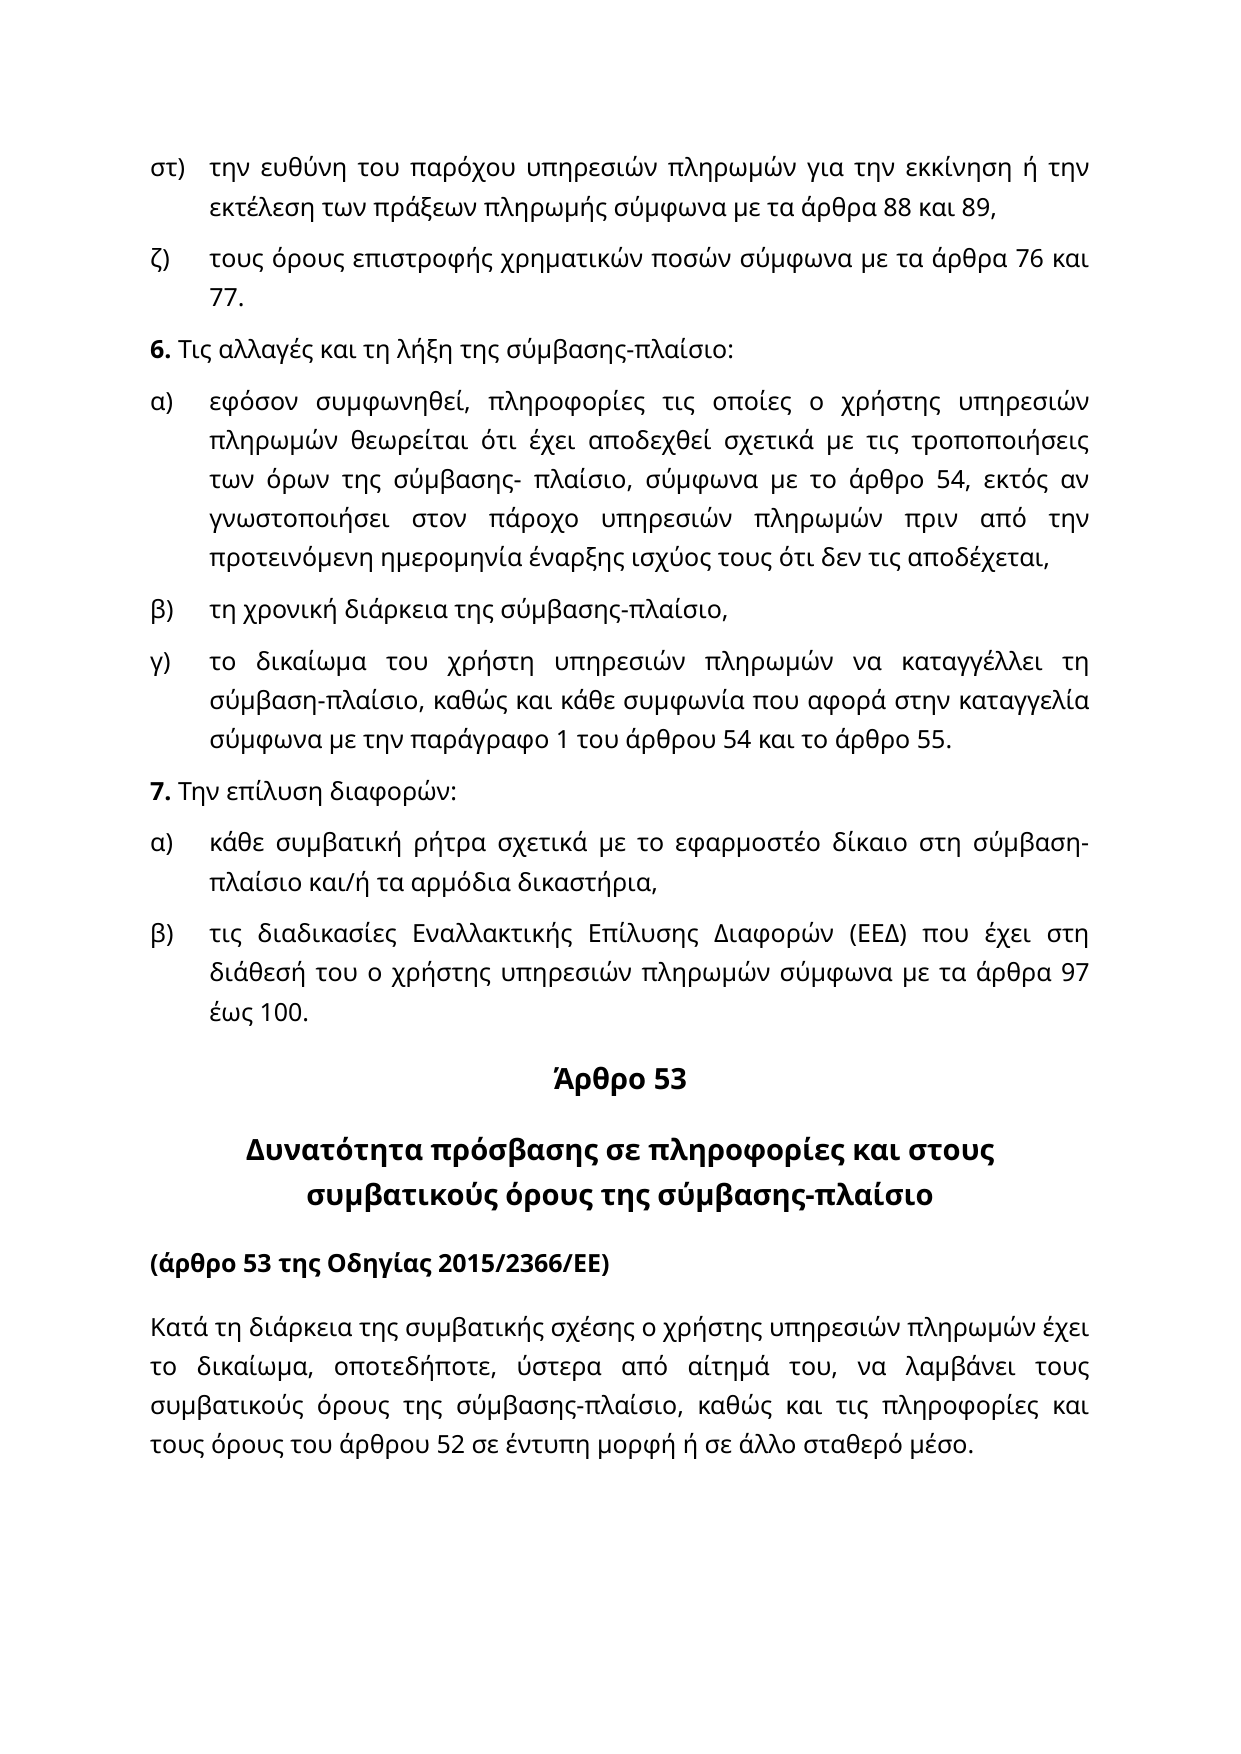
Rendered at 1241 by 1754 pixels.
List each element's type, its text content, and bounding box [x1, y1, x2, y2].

list α) εφόσον συμφωνηθεί, πληροφορίες τις οποίες ο χρήστης υπηρεσιών πληρωμών θεωρείται ότι έχει αποδεχθεί σχετικά με τις τροποποιήσεις των όρων της σύμβασης- πλαίσιο, σύμφωνα με το άρθρο 54, εκτός αν γνωστοποιήσει στον πάροχο υπηρεσιών πληρωμών πριν από την προτεινόμενη ημερομηνία έναρξης ισχύος τους ότι δεν τις αποδέχεται, [150, 383, 1090, 574]
text 6. Τις αλλαγές και τη λήξη της σύμβασης-πλαίσιο: [150, 332, 1090, 366]
list β) τη χρονική διάρκεια της σύμβασης-πλαίσιο, [150, 592, 1090, 626]
list α) κάθε συμβατική ρήτρα σχετικά με το εφαρμοστέο δίκαιο στη σύμβαση-πλαίσιο και/ή τα αρμόδια δικαστήρια, [150, 825, 1090, 898]
text 7. Την επίλυση διαφορών: [150, 773, 1090, 807]
list β) τις διαδικασίες Εναλλακτικής Επίλυσης Διαφορών (ΕΕΔ) που έχει στη διάθεσή του ο χρήστης υπηρεσιών πληρωμών σύμφωνα με τα άρθρα 97 έως 100. [150, 916, 1090, 1028]
subtitle Άρθρο 53 [150, 1058, 1090, 1098]
list στ) την ευθύνη του παρόχου υπηρεσιών πληρωμών για την εκκίνηση ή την εκτέλεση των πράξεων πληρωμής σύμφωνα με τα άρθρα 88 και 89, [150, 150, 1090, 223]
text (άρθρο 53 της Οδηγίας 2015/2366/ΕΕ) [150, 1245, 1090, 1279]
list ζ) τους όρους επιστροφής χρηματικών ποσών σύμφωνα με τα άρθρα 76 και 77. [150, 241, 1090, 314]
subtitle Δυνατότητα πρόσβασης σε πληροφορίες και στους συμβατικούς όρους της σύμβασης-πλαίσιο [150, 1129, 1090, 1214]
list γ) το δικαίωμα του χρήστη υπηρεσιών πληρωμών να καταγγέλλει τη σύμβαση-πλαίσιο, καθώς και κάθε συμφωνία που αφορά στην καταγγελία σύμφωνα με την παράγραφο 1 του άρθρου 54 και το άρθρο 55. [150, 643, 1090, 756]
text Κατά τη διάρκεια της συμβατικής σχέσης ο χρήστης υπηρεσιών πληρωμών έχει το δικαίωμα, οποτεδήποτε, ύστερα από αίτημά του, να λαμβάνει τους συμβατικούς όρους της σύμβασης-πλαίσιο, καθώς και τις πληροφορίες και τους όρους του άρθρου 52 σε έντυπη μορφή ή σε άλλο σταθερό μέσο. [150, 1309, 1090, 1461]
